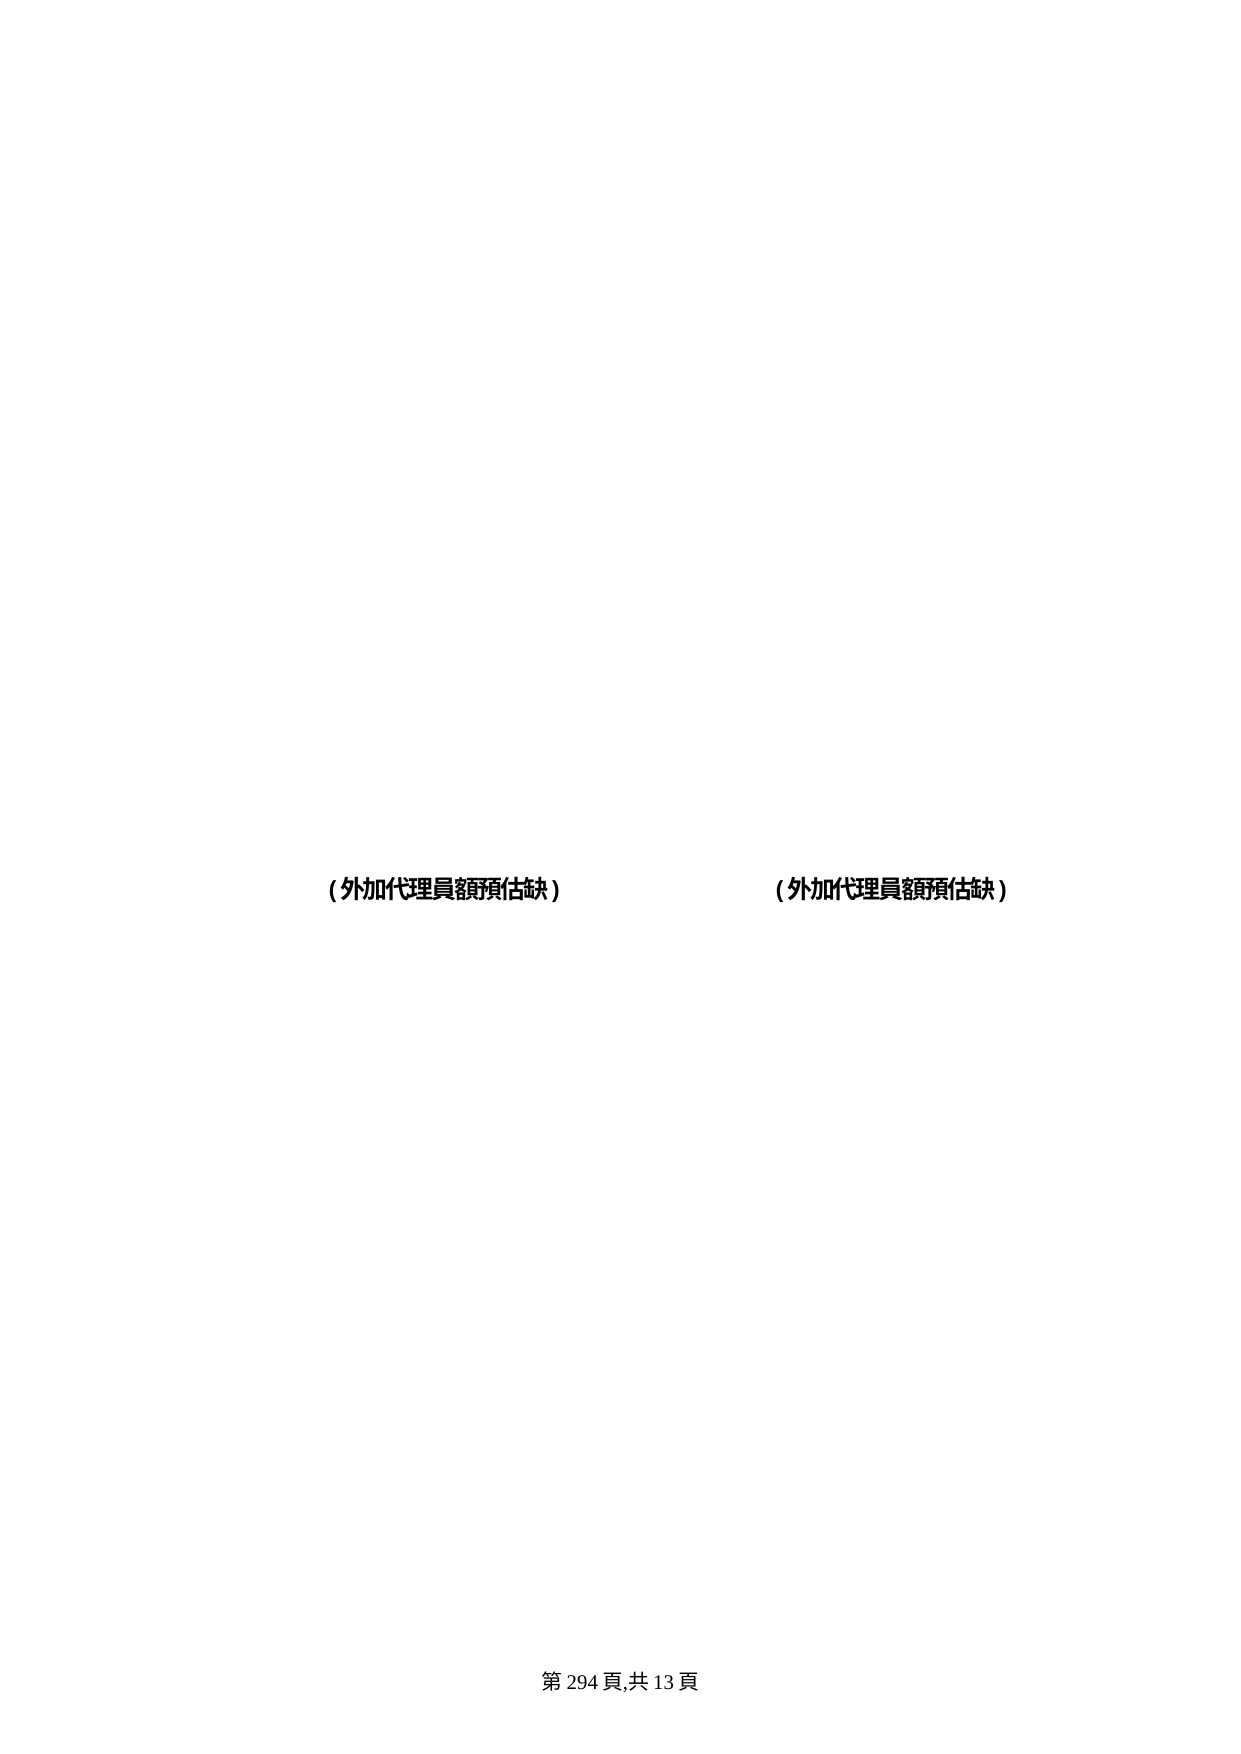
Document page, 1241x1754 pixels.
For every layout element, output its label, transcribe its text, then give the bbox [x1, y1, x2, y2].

text (外加代理員額預估缺) (外加代理員額預估缺) [118, 846, 1122, 908]
